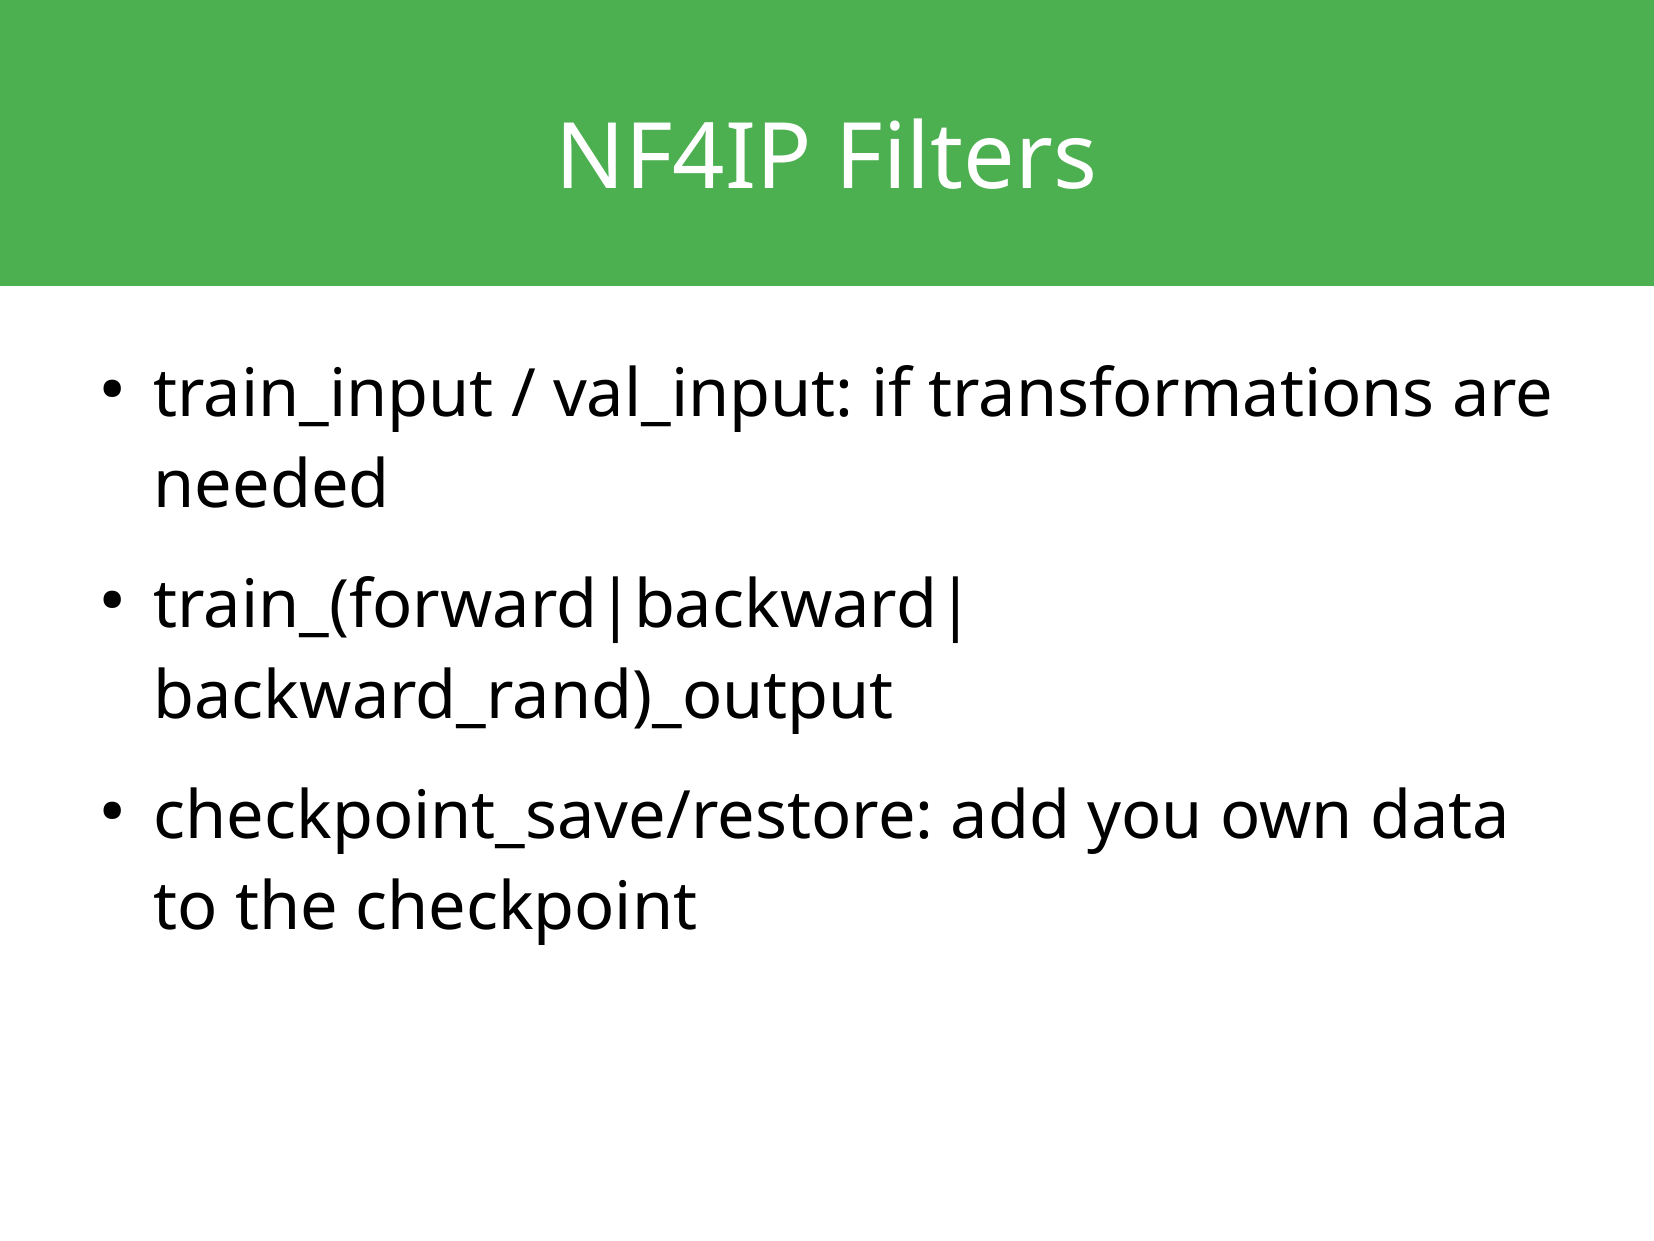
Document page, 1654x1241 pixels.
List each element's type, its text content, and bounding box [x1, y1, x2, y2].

title NF4IP Filters [82, 49, 1571, 257]
list train_input / val_input: if transformations are needed train_(forward|backward|backward_rand)_output checkpoint_save/restore: add you own data to the checkpoint [82, 345, 1571, 1201]
